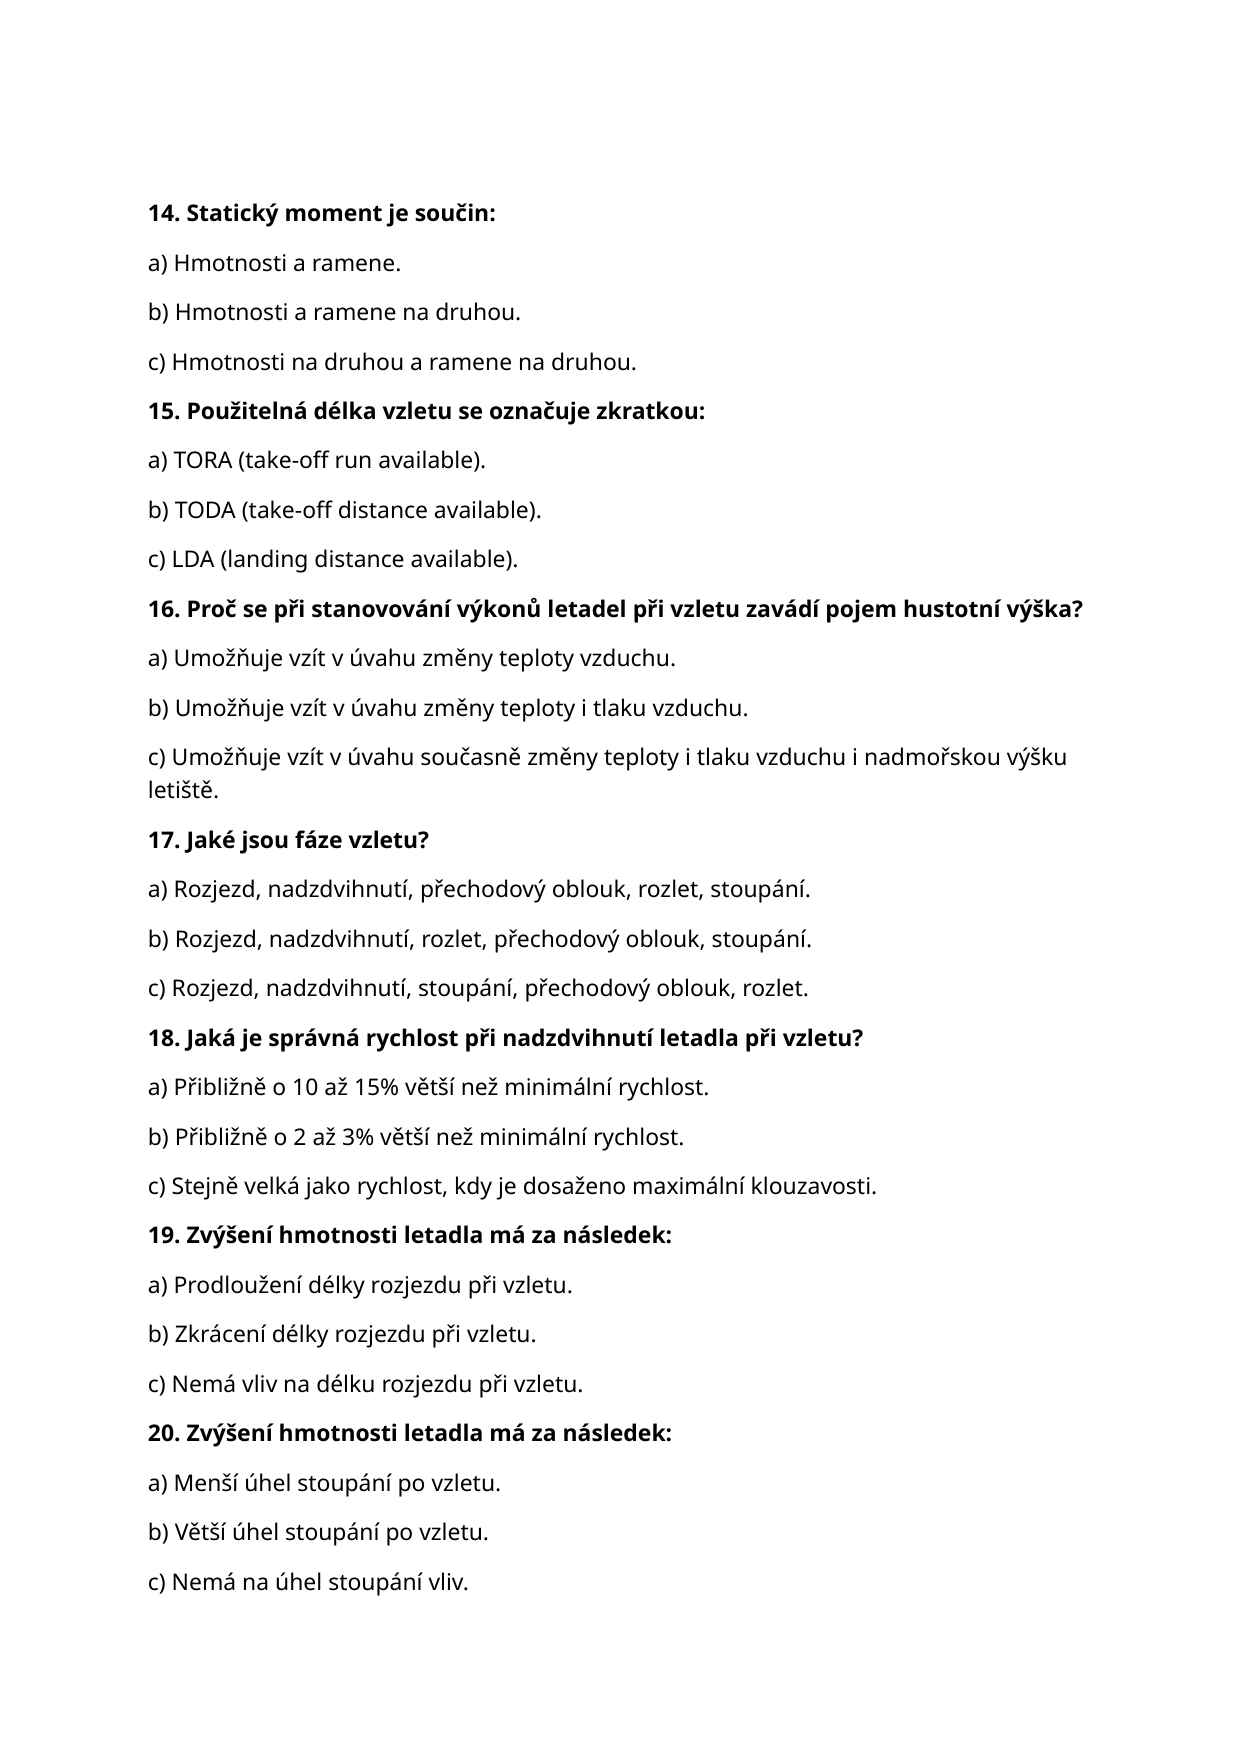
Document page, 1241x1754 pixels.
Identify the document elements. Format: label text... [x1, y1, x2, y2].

text c) Nemá vliv na délku rozjezdu při vzletu. [148, 1368, 1093, 1399]
text c) Umožňuje vzít v úvahu současně změny teploty i tlaku vzduchu i nadmořskou výšku letiště. [148, 741, 1093, 805]
text b) Větší úhel stoupání po vzletu. [148, 1516, 1093, 1548]
text c) Nemá na úhel stoupání vliv. [148, 1566, 1093, 1597]
text 19. Zvýšení hmotnosti letadla má za následek: [148, 1219, 1093, 1251]
text c) LDA (landing distance available). [148, 543, 1093, 575]
text b) Přibližně o 2 až 3% větší než minimální rychlost. [148, 1121, 1093, 1152]
text c) Hmotnosti na druhou a ramene na druhou. [148, 346, 1093, 377]
text a) Rozjezd, nadzdvihnutí, přechodový oblouk, rozlet, stoupání. [148, 873, 1093, 904]
text b) Zkrácení délky rozjezdu při vzletu. [148, 1318, 1093, 1350]
text 15. Použitelná délka vzletu se označuje zkratkou: [148, 395, 1093, 426]
text a) Přibližně o 10 až 15% větší než minimální rychlost. [148, 1071, 1093, 1102]
text a) Hmotnosti a ramene. [148, 247, 1093, 278]
text c) Rozjezd, nadzdvihnutí, stoupání, přechodový oblouk, rozlet. [148, 972, 1093, 1003]
text 14. Statický moment je součin: [148, 197, 1093, 228]
text 16. Proč se při stanovování výkonů letadel při vzletu zavádí pojem hustotní výška? [148, 593, 1093, 624]
text a) TORA (take-off run available). [148, 444, 1093, 476]
text 20. Zvýšení hmotnosti letadla má za následek: [148, 1417, 1093, 1449]
text b) Hmotnosti a ramene na druhou. [148, 296, 1093, 327]
text a) Menší úhel stoupání po vzletu. [148, 1467, 1093, 1498]
text c) Stejně velká jako rychlost, kdy je dosaženo maximální klouzavosti. [148, 1170, 1093, 1201]
text b) Rozjezd, nadzdvihnutí, rozlet, přechodový oblouk, stoupání. [148, 923, 1093, 954]
text b) Umožňuje vzít v úvahu změny teploty i tlaku vzduchu. [148, 692, 1093, 723]
text 17. Jaké jsou fáze vzletu? [148, 824, 1093, 855]
text a) Prodloužení délky rozjezdu při vzletu. [148, 1269, 1093, 1300]
text b) TODA (take-off distance available). [148, 494, 1093, 525]
text 18. Jaká je správná rychlost při nadzdvihnutí letadla při vzletu? [148, 1022, 1093, 1053]
text a) Umožňuje vzít v úvahu změny teploty vzduchu. [148, 642, 1093, 674]
